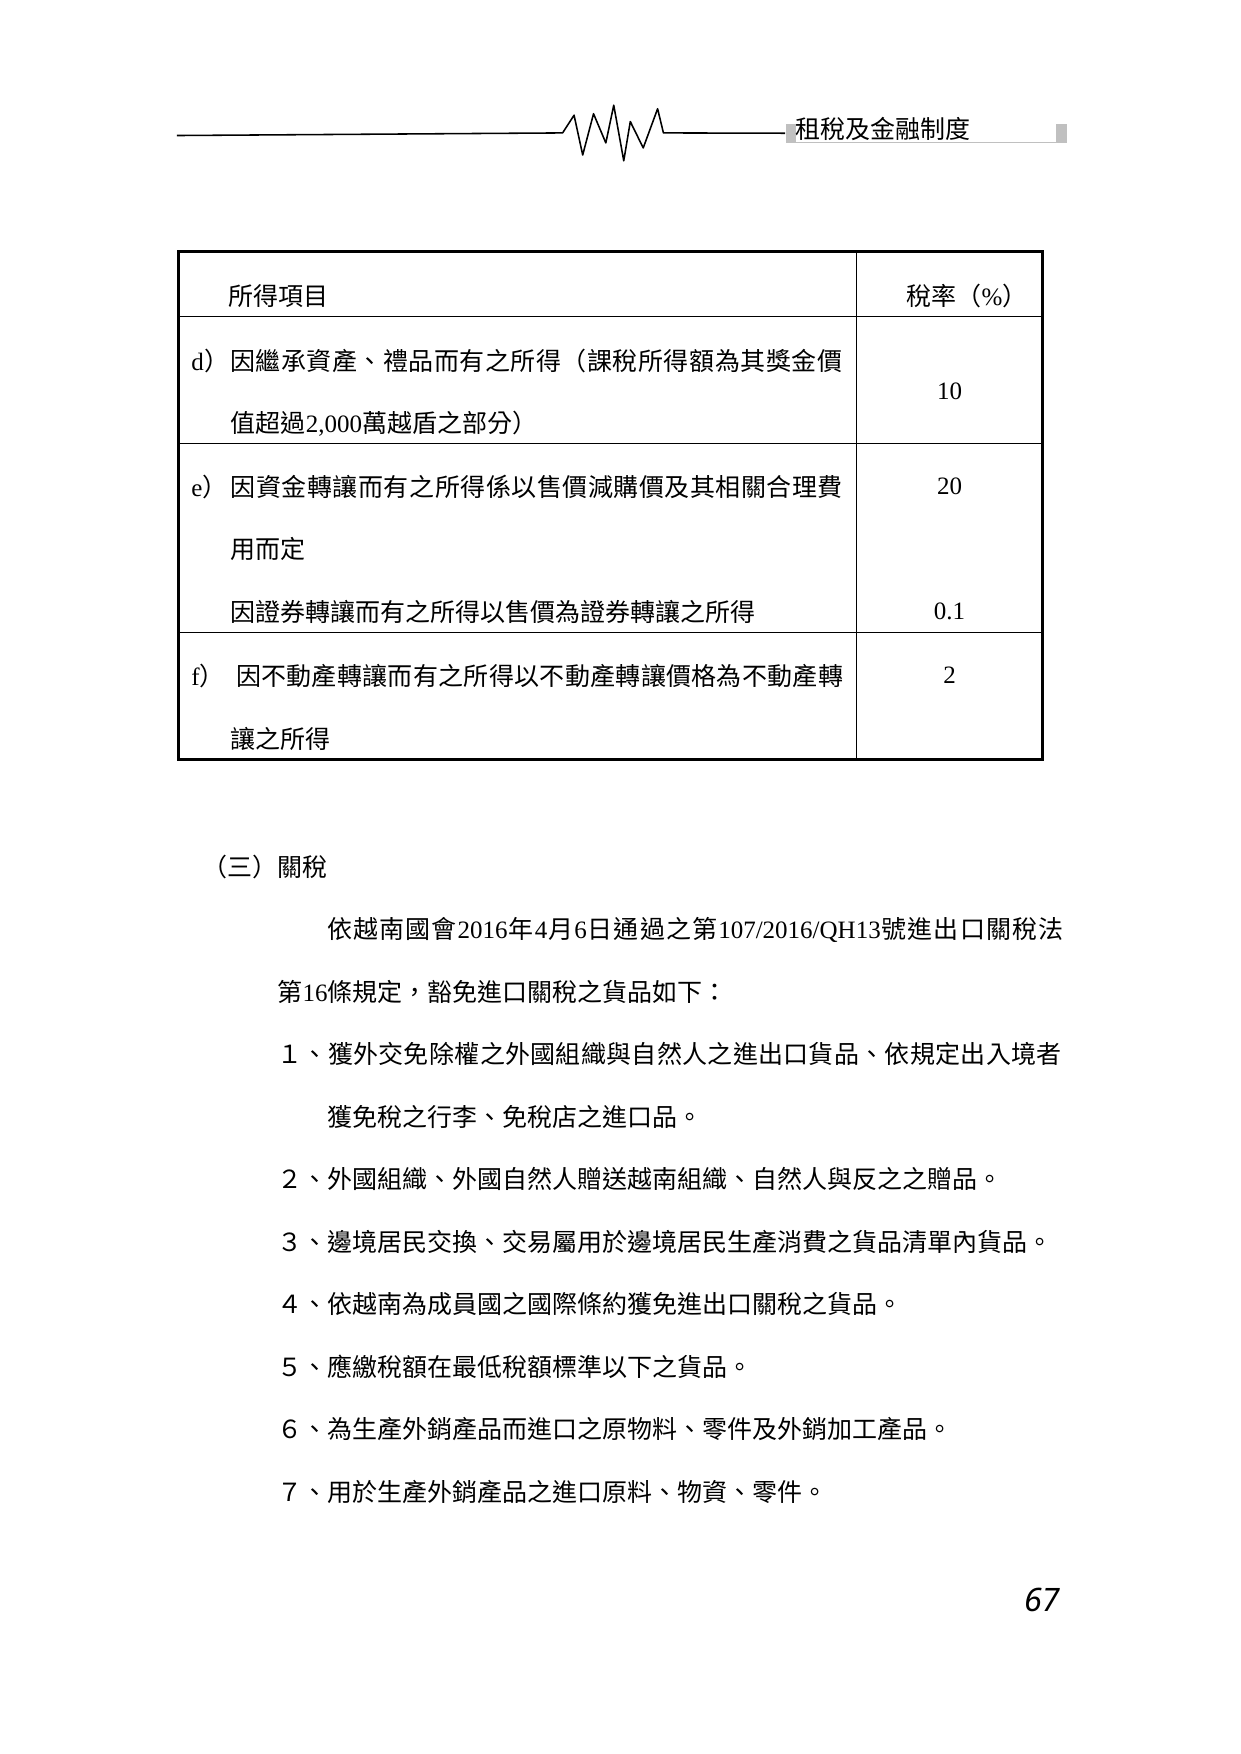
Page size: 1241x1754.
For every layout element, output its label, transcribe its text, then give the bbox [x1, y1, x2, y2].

table_cell d）因繼承資產、禮品而有之所得（課稅所得額為其獎金價值超過2,000萬越盾之部分） [180, 317, 856, 442]
text ３、邊境居民交換、交易屬用於邊境居民生產消費之貨品清單內貨品。 [277, 1199, 1063, 1261]
table_cell e） 因資金轉讓而有之所得係以售價減購價及其相關合理費用而定 因證券轉讓而有之所得以售價為證券轉讓之所得 [180, 444, 856, 631]
table_header 稅率（%） [857, 253, 1041, 316]
text ２、外國組織、外國自然人贈送越南組織、自然人與反之之贈品。 [277, 1136, 1063, 1199]
text ６、為生產外銷產品而進口之原物料、零件及外銷加工產品。 [277, 1386, 1063, 1449]
table_cell 2 [857, 633, 1041, 758]
text （三）關稅 [202, 824, 1063, 886]
table_cell 20 0.1 [857, 444, 1041, 631]
table_cell f） 因不動產轉讓而有之所得以不動產轉讓價格為不動產轉讓之所得 [180, 633, 856, 758]
text ４、依越南為成員國之國際條約獲免進出口關稅之貨品。 [277, 1261, 1063, 1324]
text １、獲外交免除權之外國組織與自然人之進出口貨品、依規定出入境者獲免稅之行李、免稅店之進口品。 [277, 1011, 1063, 1136]
text ５、應繳稅額在最低稅額標準以下之貨品。 [277, 1324, 1063, 1386]
text 依越南國會2016年4月6日通過之第107/2016/QH13號進出口關稅法第16條規定，豁免進口關稅之貨品如下： [277, 886, 1063, 1011]
text ７、用於生產外銷產品之進口原料、物資、零件。 [277, 1449, 1063, 1511]
table_header 所得項目 [180, 253, 856, 316]
table_cell 10 [857, 317, 1041, 442]
